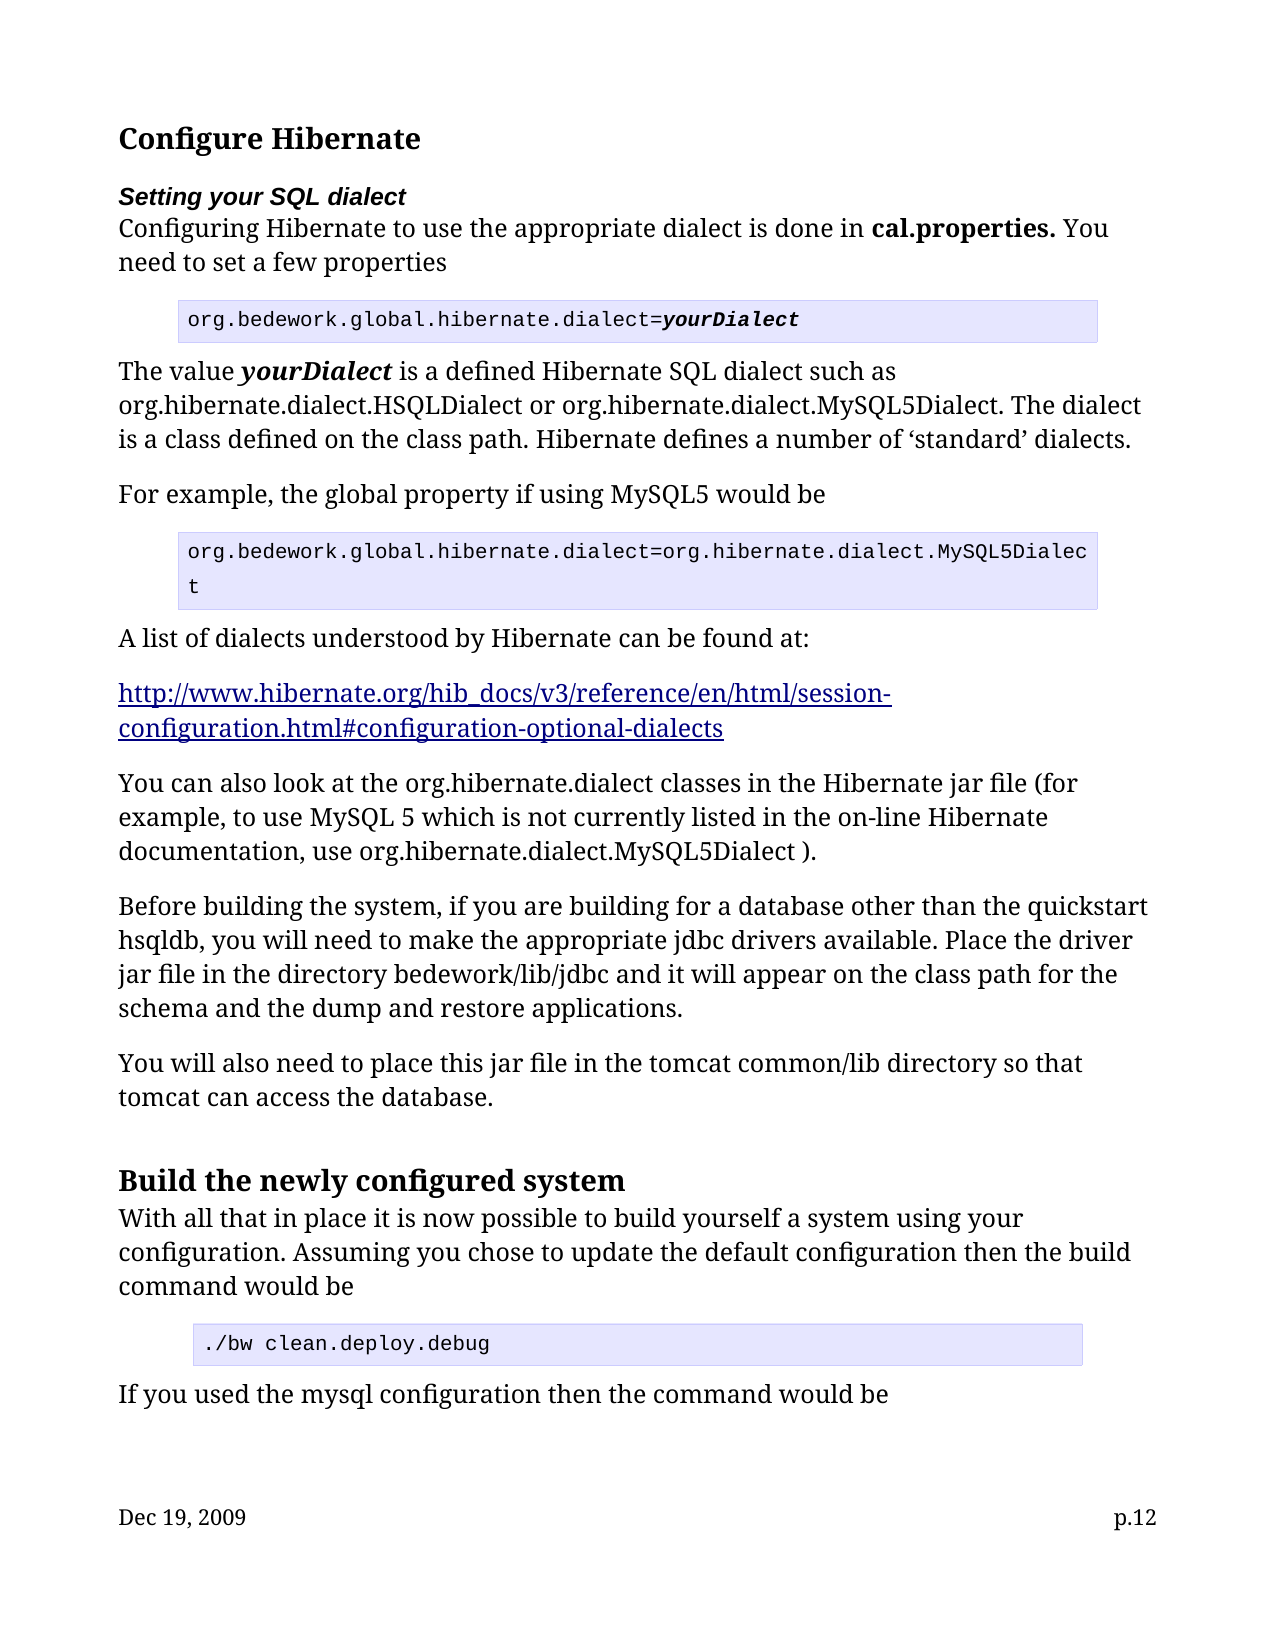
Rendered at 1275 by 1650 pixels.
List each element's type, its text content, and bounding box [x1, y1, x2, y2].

text ./bw clean.deploy.debug [194, 1325, 1082, 1365]
text For example, the global property if using MySQL5 would be [118, 477, 1157, 511]
subtitle Configure Hibernate [118, 118, 1157, 158]
text With all that in place it is now possible to build yourself a system using your configuration. Assuming you chose to update the default configuration then the build command would be [118, 1200, 1157, 1302]
text The value yourDialect is a defined Hibernate SQL dialect such as org.hibernate.dialect.HSQLDialect or org.hibernate.dialect.MySQL5Dialect. The dialect is a class defined on the class path. Hibernate defines a number of ‘standard’ dialects. [118, 354, 1157, 456]
text http://www.hibernate.org/hib_docs/v3/reference/en/html/session-configuration.html#configuration-optional-dialects [118, 676, 1157, 744]
text If you used the mysql configuration then the command would be [118, 1377, 1157, 1411]
text Configuring Hibernate to use the appropriate dialect is done in cal.properties. You need to set a few properties [118, 211, 1157, 279]
text You will also need to place this jar file in the tomcat common/lib directory so that tomcat can access the database. [118, 1046, 1157, 1114]
text You can also look at the org.hibernate.dialect classes in the Hibernate jar file (for example, to use MySQL 5 which is not currently listed in the on-line Hibernate documentation, use org.hibernate.dialect.MySQL5Dialect ). [118, 765, 1157, 867]
text org.bedework.global.hibernate.dialect=org.hibernate.dialect.MySQL5Dialect [179, 533, 1097, 609]
text org.bedework.global.hibernate.dialect=yourDialect [179, 301, 1097, 342]
subtitle Setting your SQL dialect [118, 183, 1157, 211]
text Before building the system, if you are building for a database other than the quickstart hsqldb, you will need to make the appropriate jdbc drivers available. Place the driver jar file in the directory bedework/lib/jdbc and it will appear on the class path for the schema and the dump and restore applications. [118, 888, 1157, 1025]
text A list of dialects understood by Hibernate can be found at: [118, 621, 1157, 655]
subtitle Build the newly configured system [118, 1161, 1157, 1200]
